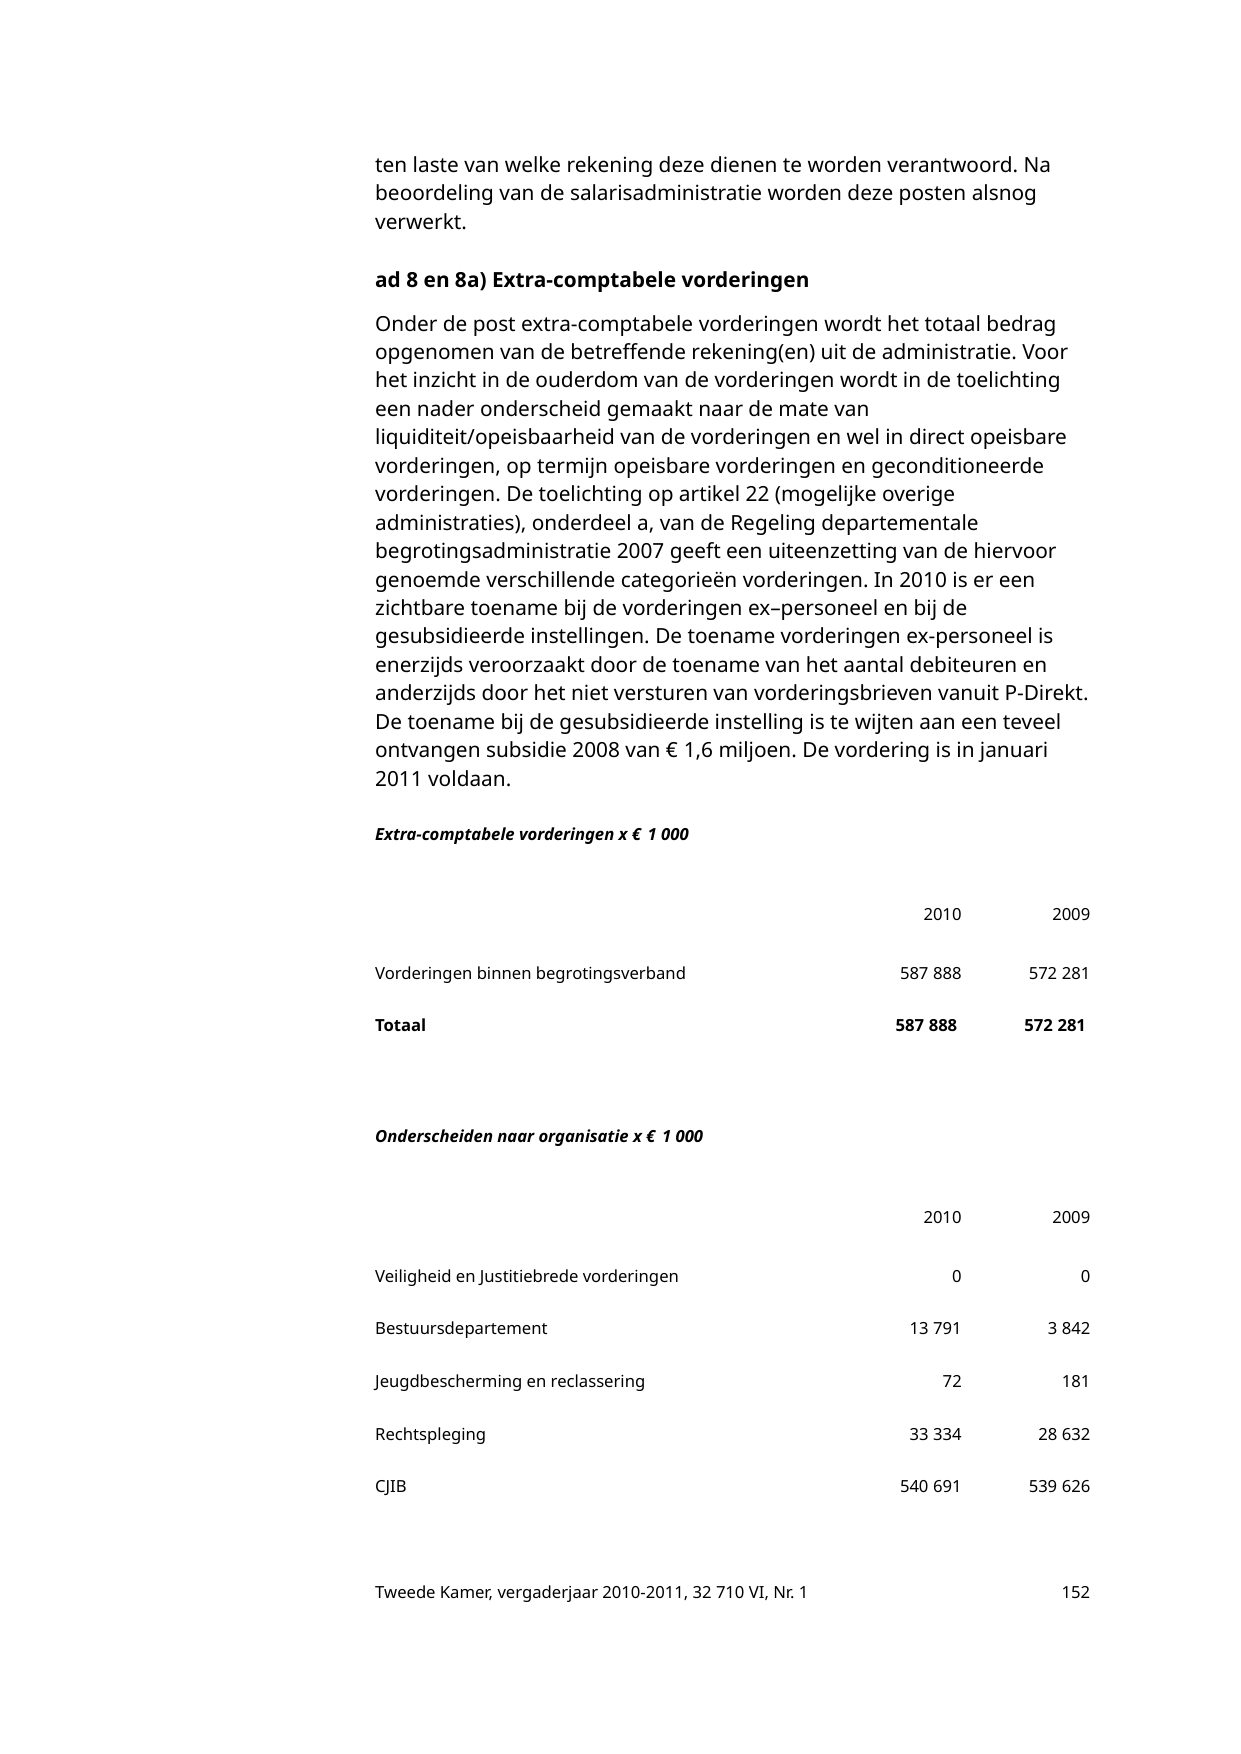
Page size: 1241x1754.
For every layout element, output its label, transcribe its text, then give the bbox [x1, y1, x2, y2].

text Onderscheiden naar organisatie x € 1 000 [375, 1125, 1090, 1148]
table_cell 3 842 [961, 1317, 1090, 1369]
table_cell Veiligheid en Justitiebrede vorderingen [375, 1264, 833, 1317]
table_cell 572 281 [961, 1014, 1090, 1067]
text Extra-comptabele vorderingen x € 1 000 [375, 822, 1090, 845]
text ten laste van welke rekening deze dienen te worden verantwoord. Na beoordeling van de salarisadministratie worden deze posten alsnog verwerkt. [375, 150, 1090, 235]
table_cell 28 632 [961, 1422, 1090, 1475]
table_cell 539 626 [961, 1475, 1090, 1528]
text ad 8 en 8a) Extra-comptabele vorderingen [375, 265, 1090, 294]
table_header 2010 [833, 1206, 961, 1264]
table_header [375, 1206, 833, 1264]
table_cell 33 334 [833, 1422, 961, 1475]
table_header 2010 [833, 903, 961, 961]
table_cell 572 281 [961, 961, 1090, 1014]
table_cell 72 [833, 1370, 961, 1422]
table_cell 540 691 [833, 1475, 961, 1528]
table_header 2009 [961, 903, 1090, 961]
table_cell Rechtspleging [375, 1422, 833, 1475]
table_cell Bestuursdepartement [375, 1317, 833, 1369]
table_cell CJIB [375, 1475, 833, 1528]
table_header [375, 903, 833, 961]
table_cell 587 888 [833, 961, 961, 1014]
table_cell 587 888 [833, 1014, 961, 1067]
table_cell Vorderingen binnen begrotingsverband [375, 961, 833, 1014]
table_cell 181 [961, 1370, 1090, 1422]
table_header 2009 [961, 1206, 1090, 1264]
table_cell 13 791 [833, 1317, 961, 1369]
table_cell 0 [833, 1264, 961, 1317]
table_cell 0 [961, 1264, 1090, 1317]
table_cell Jeugdbescherming en reclassering [375, 1370, 833, 1422]
text Onder de post extra-comptabele vorderingen wordt het totaal bedrag opgenomen van de betreffende rekening(en) uit de administratie. Voor het inzicht in de ouderdom van de vorderingen wordt in de toelichting een nader onderscheid gemaakt naar de mate van liquiditeit/opeisbaarheid van de vorderingen en wel in direct opeisbare vorderingen, op termijn opeisbare vorderingen en geconditioneerde vorderingen. De toelichting op artikel 22 (mogelijke overige administraties), onderdeel a, van de Regeling departementale begrotingsadministratie 2007 geeft een uiteenzetting van de hiervoor genoemde verschillende categorieën vorderingen. In 2010 is er een zichtbare toename bij de vorderingen ex–personeel en bij de gesubsidieerde instellingen. De toename vorderingen ex-personeel is enerzijds veroorzaakt door de toename van het aantal debiteuren en anderzijds door het niet versturen van vorderingsbrieven vanuit P-Direkt. De toename bij de gesubsidieerde instelling is te wijten aan een teveel ontvangen subsidie 2008 van € 1,6 miljoen. De vordering is in januari 2011 voldaan. [375, 309, 1090, 792]
table_cell Totaal [375, 1014, 833, 1067]
